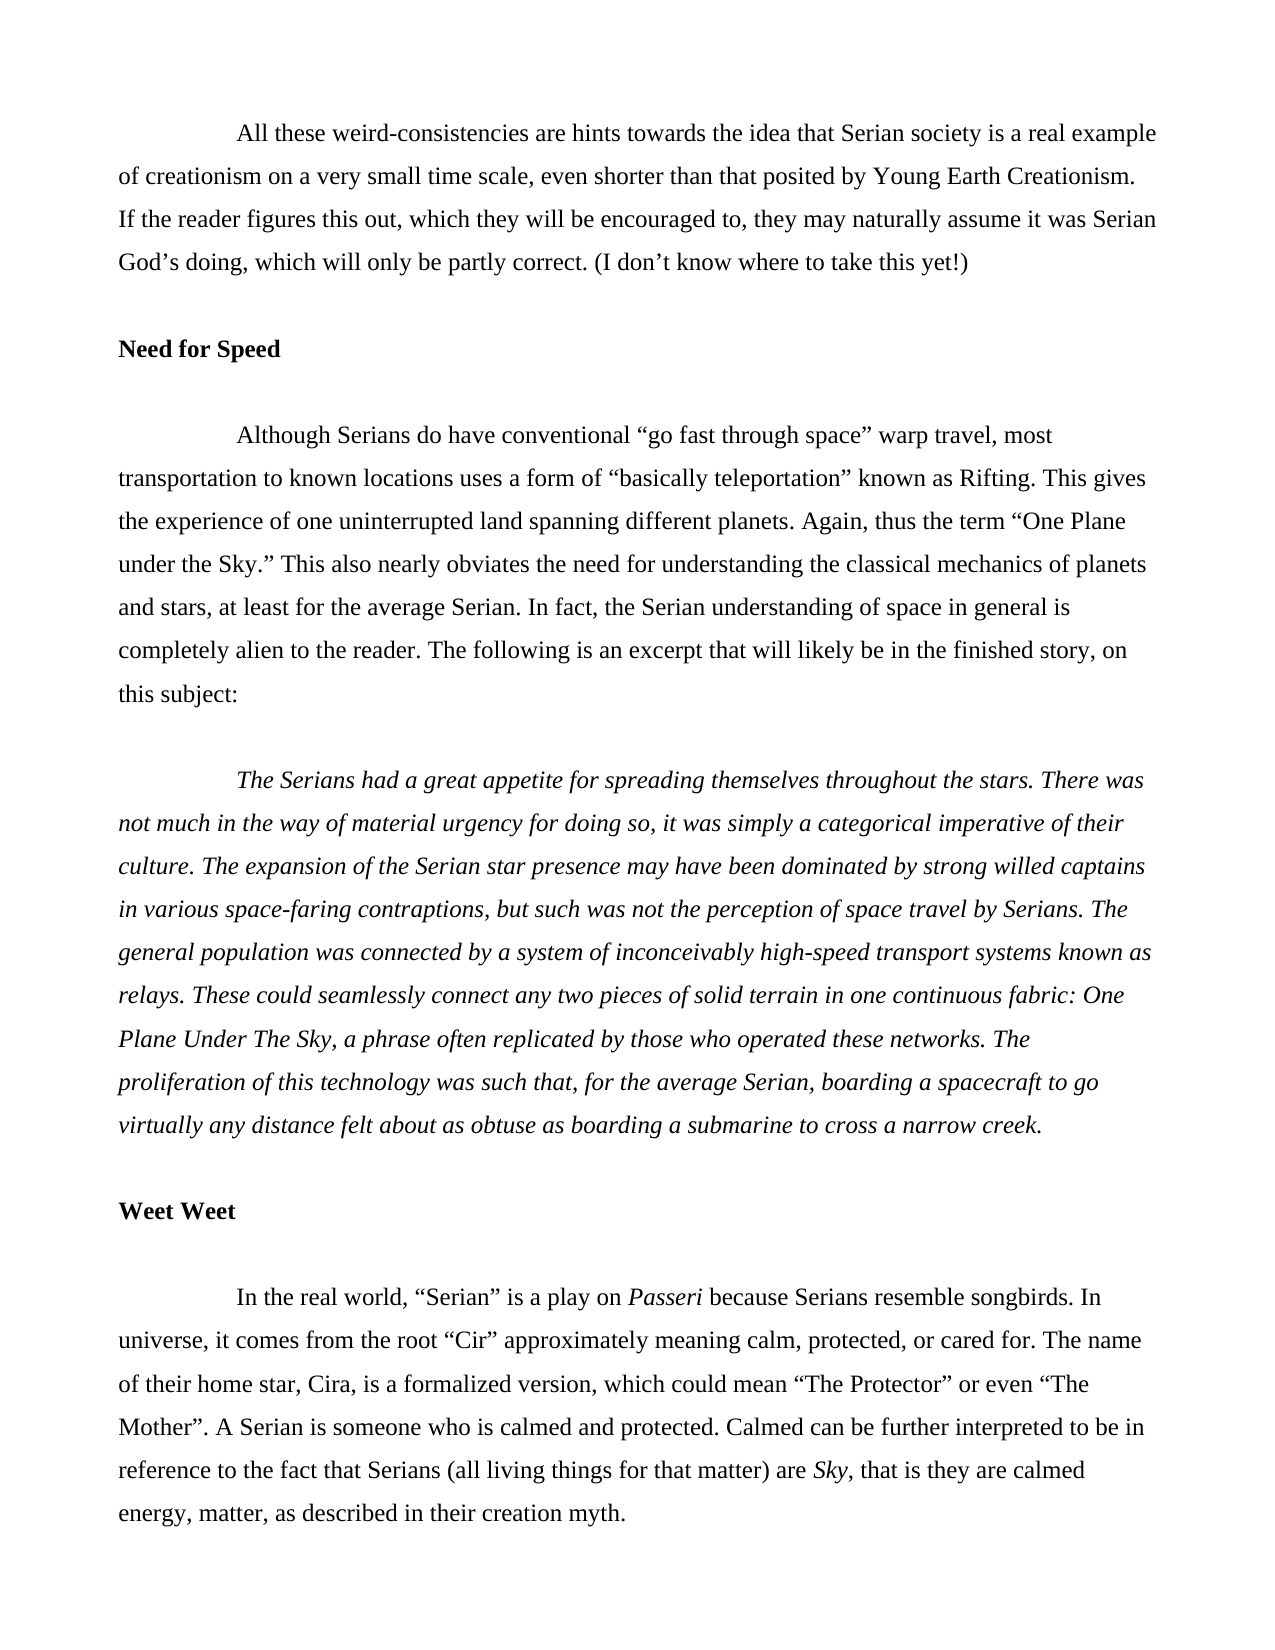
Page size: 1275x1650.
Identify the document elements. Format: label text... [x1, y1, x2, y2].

text Weet Weet [118, 1196, 1157, 1225]
text All these weird-consistencies are hints towards the idea that Serian society is a real example of creationism on a very small time scale, even shorter than that posited by Young Earth Creationism. If the reader figures this out, which they will be encouraged to, they may naturally assume it was Serian God’s doing, which will only be partly correct. (I don’t know where to take this yet!) [118, 118, 1157, 276]
text In the real world, “Serian” is a play on Passeri because Serians resemble songbirds. In universe, it comes from the root “Cir” approximately meaning calm, protected, or cared for. The name of their home star, Cira, is a formalized version, which could mean “The Protector” or even “The Mother”. A Serian is someone who is calmed and protected. Calmed can be further interpreted to be in reference to the fact that Serians (all living things for that matter) are Sky, that is they are calmed energy, matter, as described in their creation myth. [118, 1282, 1157, 1527]
text Although Serians do have conventional “go fast through space” warp travel, most transportation to known locations uses a form of “basically teleportation” known as Rifting. This gives the experience of one uninterrupted land spanning different planets. Again, thus the term “One Plane under the Sky.” This also nearly obviates the need for understanding the classical mechanics of planets and stars, at least for the average Serian. In fact, the Serian understanding of space in general is completely alien to the reader. The following is an excerpt that will likely be in the finished story, on this subject: [118, 420, 1157, 707]
text Need for Speed [118, 334, 1157, 362]
text The Serians had a great appetite for spreading themselves throughout the stars. There was not much in the way of material urgency for doing so, it was simply a categorical imperative of their culture. The expansion of the Serian star presence may have been dominated by strong willed captains in various space-faring contraptions, but such was not the perception of space travel by Serians. The general population was connected by a system of inconceivably high-speed transport systems known as relays. These could seamlessly connect any two pieces of solid terrain in one continuous fabric: One Plane Under The Sky, a phrase often replicated by those who operated these networks. The proliferation of this technology was such that, for the average Serian, boarding a spacecraft to go virtually any distance felt about as obtuse as boarding a submarine to cross a narrow creek. [118, 765, 1157, 1139]
